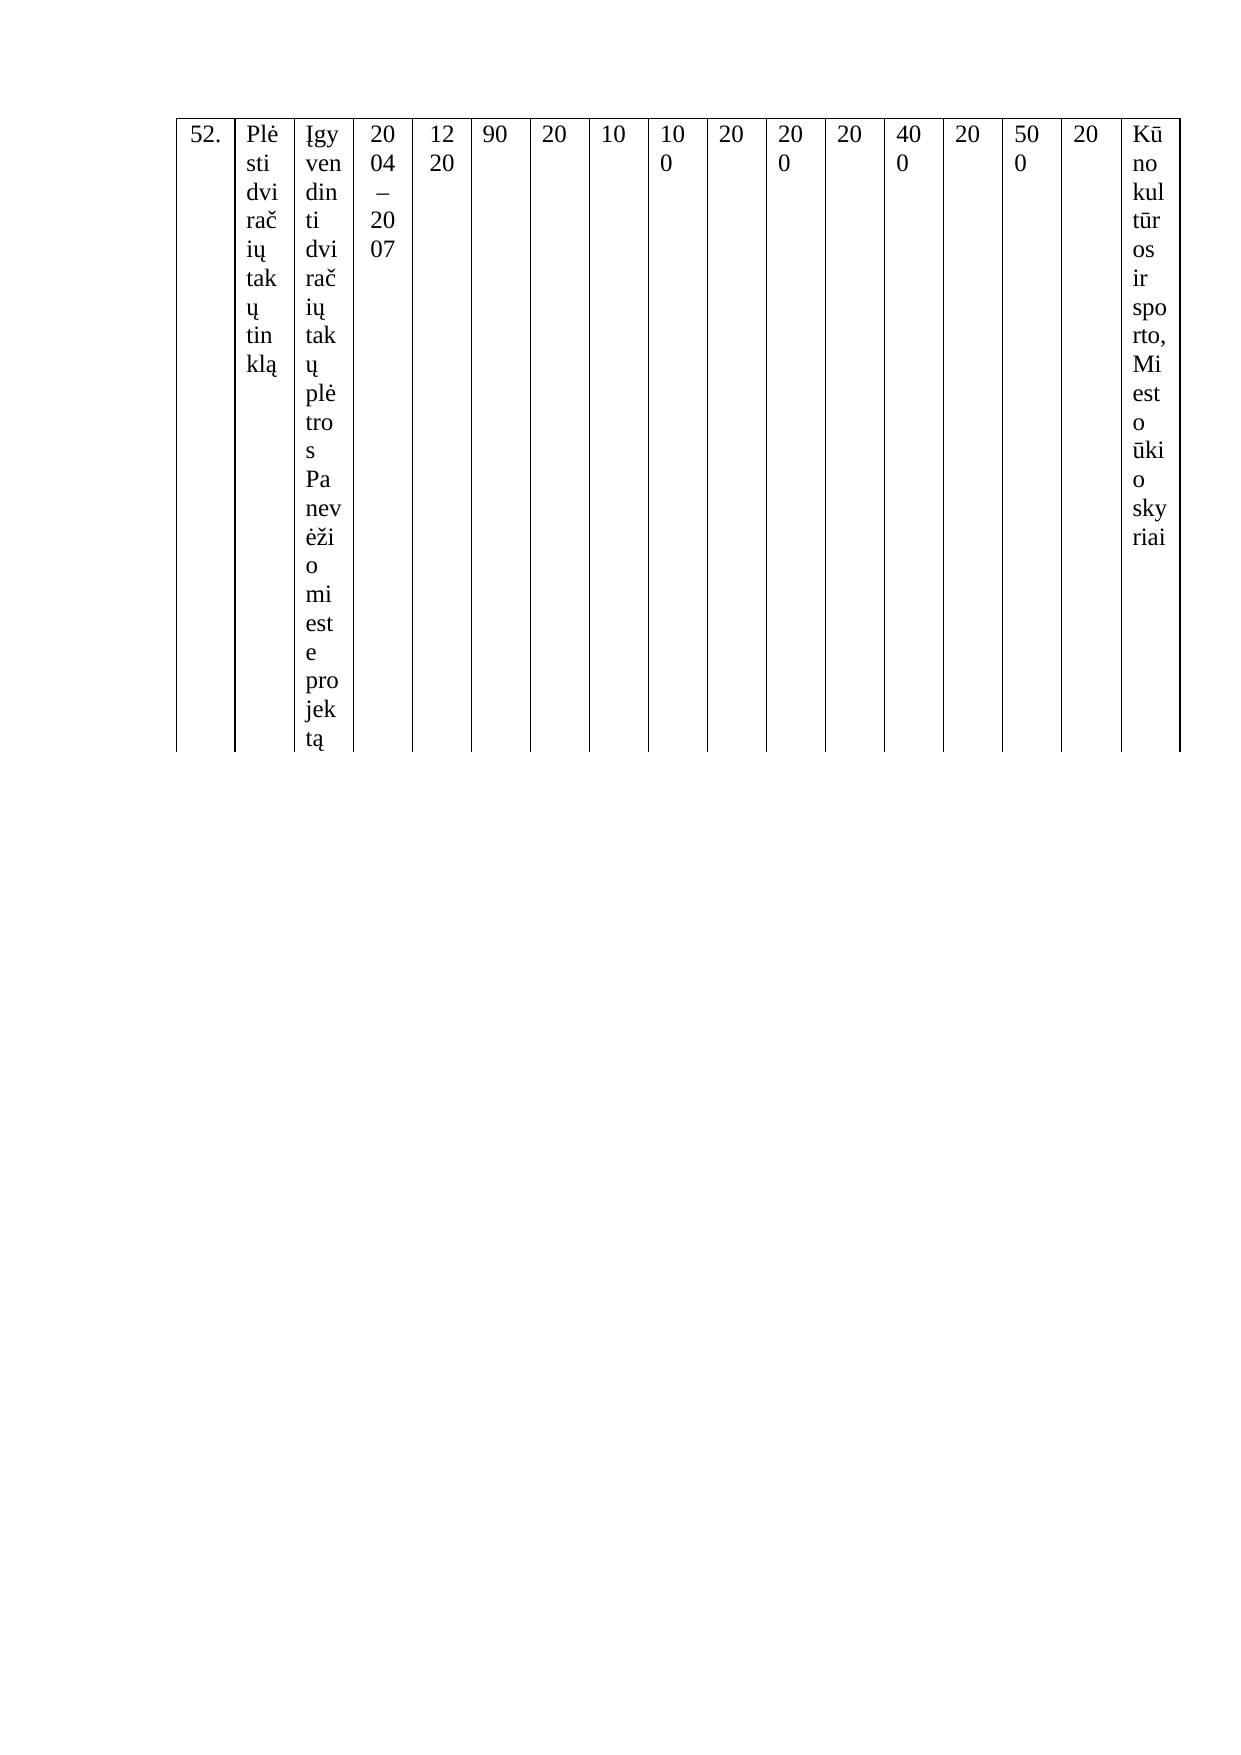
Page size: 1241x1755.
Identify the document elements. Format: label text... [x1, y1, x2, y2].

table_cell 1220 [413, 119, 471, 752]
table_cell 500 [1003, 119, 1061, 752]
table_cell 52. [177, 119, 234, 752]
table_cell 20 [531, 119, 589, 752]
table_cell 100 [649, 119, 707, 752]
table_cell Plėsti dviračių takų tinklą [236, 119, 294, 752]
table_cell 20 [826, 119, 884, 752]
table_cell 200 [767, 119, 825, 752]
table_cell Įgyvendinti dviračių takų plėtros Panevėžio mieste projektą [295, 119, 353, 752]
table_cell 20 [944, 119, 1002, 752]
table_cell 20 [708, 119, 766, 752]
table_cell Kūno kultūros ir sporto, Miesto ūkio skyriai [1122, 119, 1179, 752]
table_cell 20 [1062, 119, 1121, 752]
table_cell 2004–2007 [354, 119, 412, 752]
table_cell 400 [885, 119, 943, 752]
table_cell 90 [472, 119, 530, 752]
table_cell 10 [590, 119, 648, 752]
